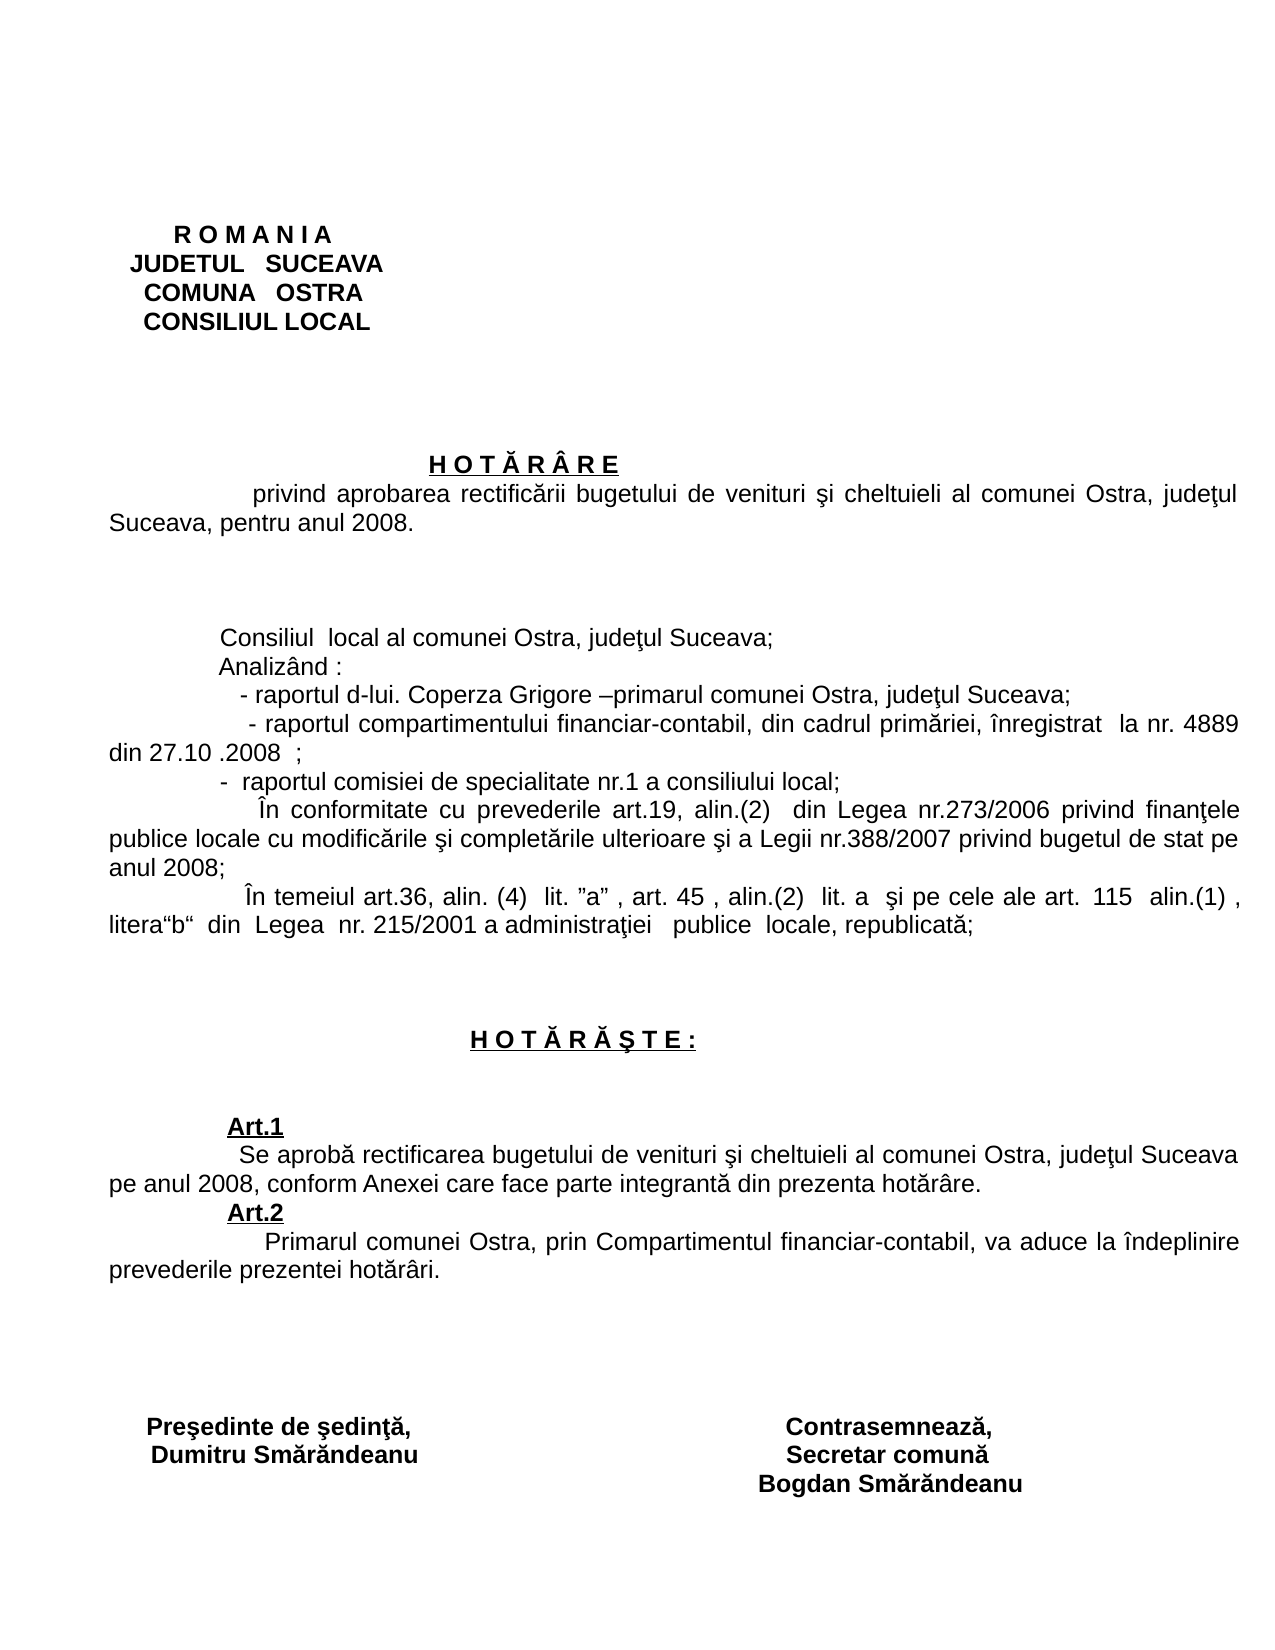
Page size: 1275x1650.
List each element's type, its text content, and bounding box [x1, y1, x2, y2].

text - raportul compartimentului financiar-contabil, din cadrul primăriei, înregistrat la nr. 4889 din 27.10 .2008 ; [109, 709, 1241, 767]
text În conformitate cu prevederile art.19, alin.(2) din Legea nr.273/2006 privind finanţele publice locale cu modificările şi completările ulterioare şi a Legii nr.388/2007 privind bugetul de stat pe anul 2008; [109, 795, 1241, 882]
text - raportul d-lui. Coperza Grigore –primarul comunei Ostra, judeţul Suceava; [109, 680, 1241, 709]
text Art.1 [109, 1112, 1241, 1140]
text Consiliul local al comunei Ostra, judeţul Suceava; [109, 623, 1241, 652]
text - raportul comisiei de specialitate nr.1 a consiliului local; [109, 767, 1241, 795]
text Primarul comunei Ostra, prin Compartimentul financiar-contabil, va aduce la îndeplinire prevederile prezentei hotărâri. [109, 1227, 1241, 1284]
text În temeiul art.36, alin. (4) lit. ”a” , art. 45 , alin.(2) lit. a şi pe cele ale art. 115 alin.(1) , litera“b“ din Legea nr. 215/2001 a administraţiei publice locale, republicată; [109, 882, 1241, 939]
subtitle R O M A N I A [44, 220, 1241, 249]
text CONSILIUL LOCAL [74, 307, 1241, 335]
subtitle COMUNA OSTRA [109, 278, 1241, 307]
text Se aprobă rectificarea bugetului de venituri şi cheltuieli al comunei Ostra, judeţul Suceava pe anul 2008, conform Anexei care face parte integrantă din prezenta hotărâre. [109, 1140, 1241, 1198]
text Analizând : [109, 652, 1241, 680]
text H O T Ă R Â R E [109, 450, 1241, 479]
text Bogdan Smărăndeanu [118, 1469, 1275, 1498]
text H O T Ă R Ă Ş T E : [109, 1025, 1241, 1054]
text Preşedinte de şedinţă, Contrasemnează, [118, 1412, 1275, 1440]
text Art.2 [109, 1198, 1241, 1227]
text Dumitru Smărăndeanu Secretar comună [118, 1440, 1275, 1469]
subtitle JUDETUL SUCEAVA [109, 249, 1241, 278]
text privind aprobarea rectificării bugetului de venituri şi cheltuieli al comunei Ostra, judeţul Suceava, pentru anul 2008. [50, 479, 1241, 537]
